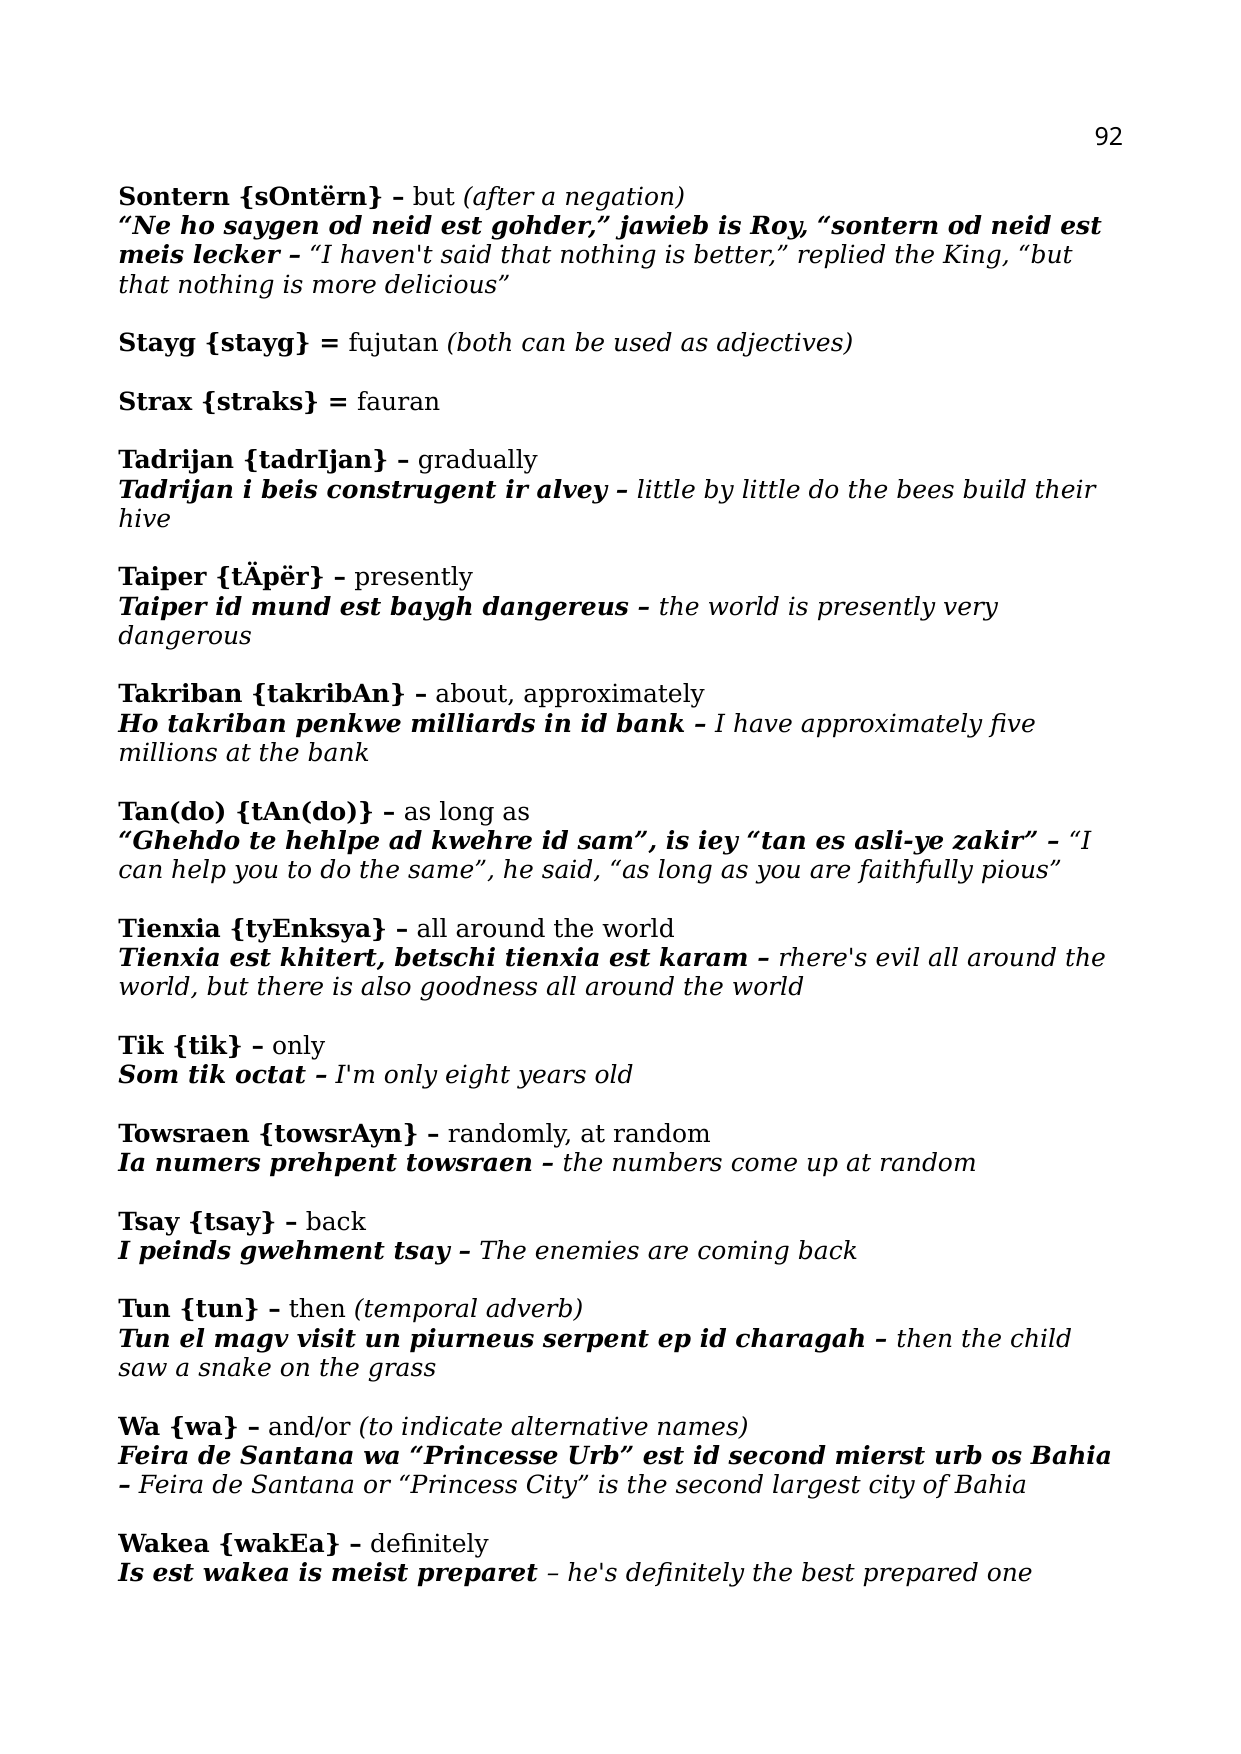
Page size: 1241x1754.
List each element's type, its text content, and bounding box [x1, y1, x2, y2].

text Tun {tun} – then (temporal adverb) [118, 1294, 1123, 1324]
text Tik {tik} – only [118, 1031, 1123, 1060]
text “Ghehdo te hehlpe ad kwehre id sam”, is iey “tan es asli-ye zakir” – “I can help you to do the same”, he said, “as long as you are faithfully pious” [118, 826, 1123, 884]
text Stayg {stayg} = fujutan (both can be used as adjectives) [118, 328, 1123, 357]
text Wakea {wakEa} – definitely [118, 1529, 1123, 1558]
text Tun el magv visit un piurneus serpent ep id charagah – then the child saw a snake on the grass [118, 1324, 1123, 1382]
text Is est wakea is meist preparet – he's definitely the best prepared one [118, 1558, 1123, 1587]
text Taiper {tÄpër} – presently [118, 562, 1123, 592]
text “Ne ho saygen od neid est gohder,” jawieb is Roy, “sontern od neid est meis lecker – “I haven't said that nothing is better,” replied the King, “but that nothing is more delicious” [118, 211, 1123, 299]
text Tadrijan i beis construgent ir alvey – little by little do the bees build their hive [118, 474, 1123, 533]
text Som tik octat – I'm only eight years old [118, 1060, 1123, 1089]
text Ia numers prehpent towsraen – the numbers come up at random [118, 1148, 1123, 1177]
text Tsay {tsay} – back [118, 1206, 1123, 1236]
text Ho takriban penkwe milliards in id bank – I have approximately five millions at the bank [118, 709, 1123, 767]
text Tienxia {tyEnksya} – all around the world [118, 913, 1123, 943]
text Towsraen {towsrAyn} – randomly, at random [118, 1118, 1123, 1148]
text Tadrijan {tadrIjan} – gradually [118, 445, 1123, 474]
text Feira de Santana wa “Princesse Urb” est id second mierst urb os Bahia – Feira de Santana or “Princess City” is the second largest city of Bahia [118, 1441, 1123, 1499]
text Strax {straks} = fauran [118, 387, 1123, 416]
text Tan(do) {tAn(do)} – as long as [118, 796, 1123, 826]
text Takriban {takribAn} – about, approximately [118, 679, 1123, 709]
text Wa {wa} – and/or (to indicate alternative names) [118, 1411, 1123, 1441]
text Taiper id mund est baygh dangereus – the world is presently very dangerous [118, 592, 1123, 650]
text I peinds gwehment tsay – The enemies are coming back [118, 1236, 1123, 1265]
text Tienxia est khitert, betschi tienxia est karam – rhere's evil all around the world, but there is also goodness all around the world [118, 943, 1123, 1001]
text Sontern {sOntërn} – but (after a negation) [118, 182, 1123, 211]
